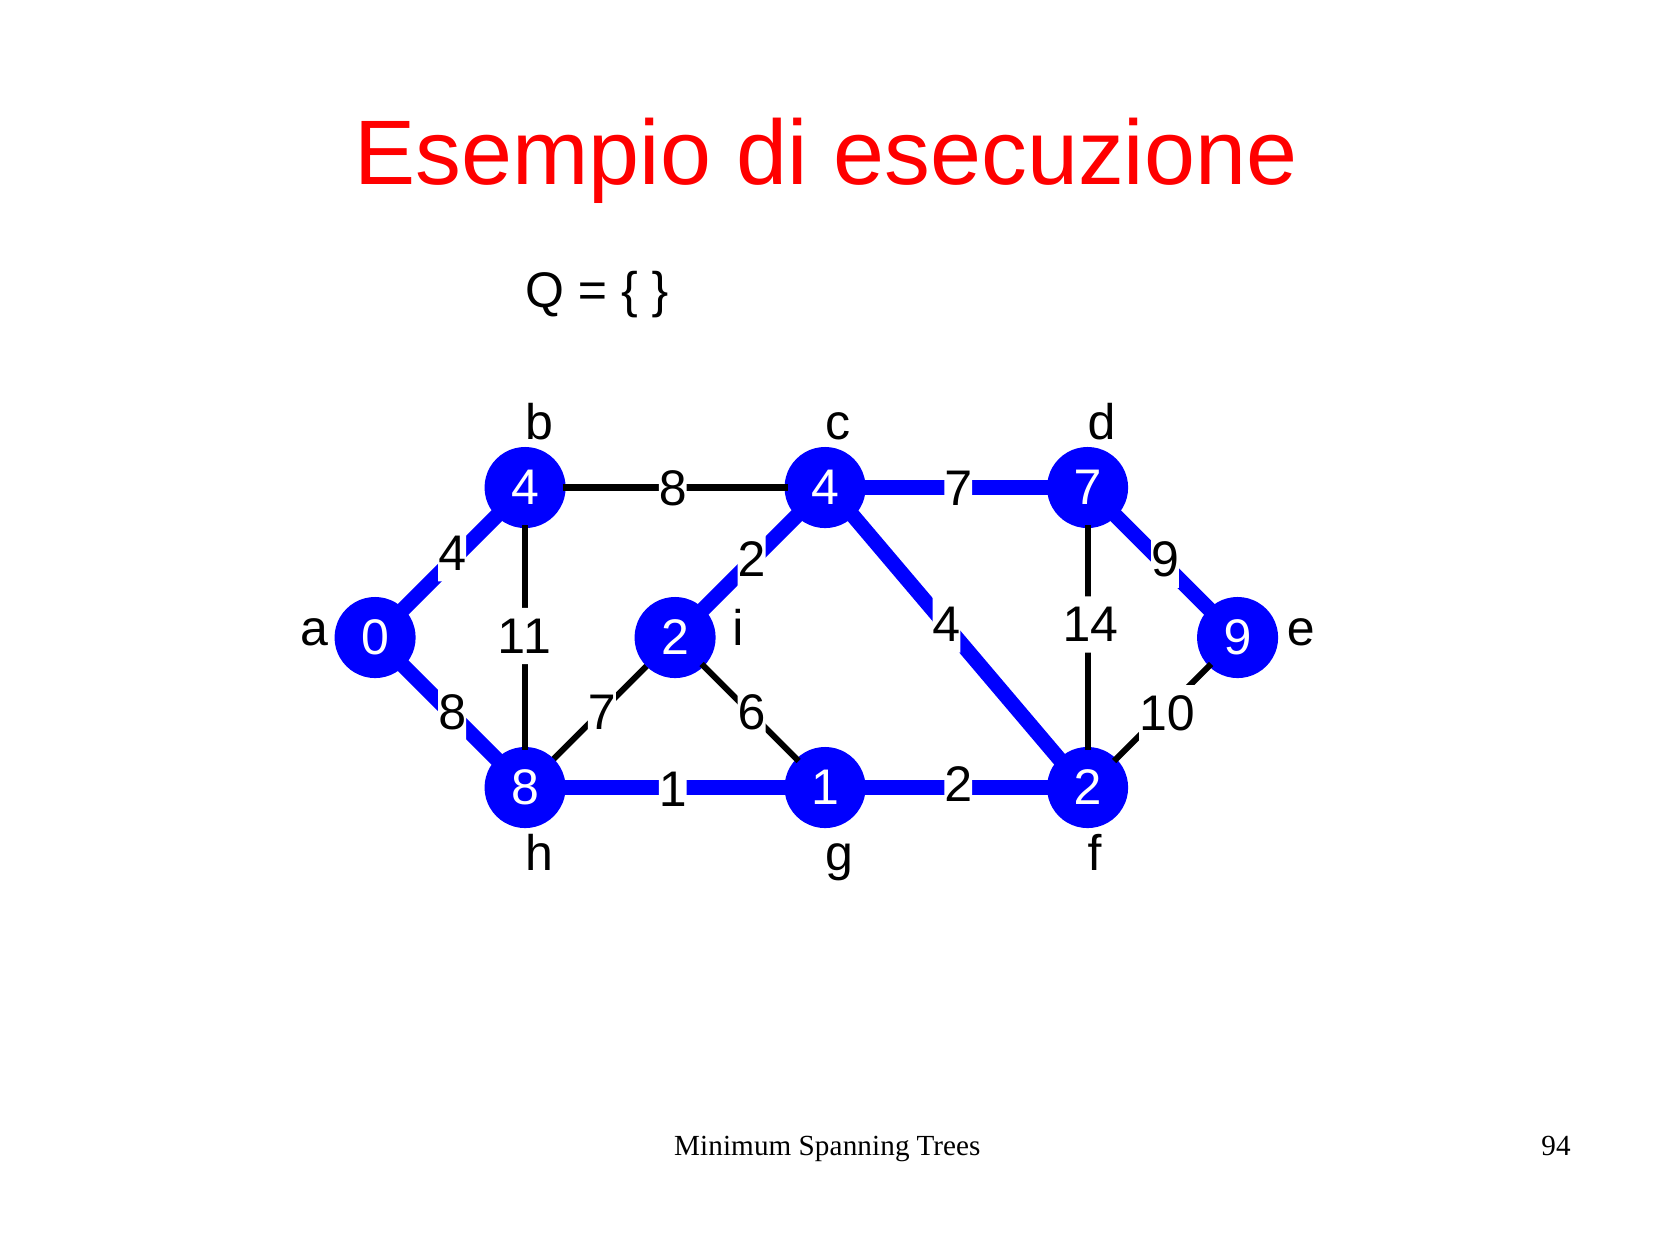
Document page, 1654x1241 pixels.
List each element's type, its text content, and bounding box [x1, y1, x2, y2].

text_box h [525, 825, 563, 882]
text_box b [525, 394, 563, 451]
text_box i [732, 600, 770, 657]
text_box 8 [438, 684, 467, 741]
text_box 2 [637, 600, 713, 676]
text_box 11 [497, 607, 557, 665]
text_box 14 [1062, 596, 1119, 653]
text_box 2 [737, 531, 766, 588]
text_box 7 [1050, 450, 1126, 525]
text_box 4 [487, 450, 563, 525]
text_box 1 [658, 761, 687, 818]
text_box 2 [944, 756, 973, 813]
text_box 0 [338, 600, 413, 676]
text_box 7 [587, 684, 616, 742]
text_box a [300, 600, 338, 657]
text_box e [1286, 600, 1325, 657]
text_box d [1087, 394, 1126, 451]
text_box 9 [1151, 531, 1179, 588]
text_box 10 [1139, 685, 1195, 742]
text_box g [825, 825, 863, 882]
text_box 9 [1200, 600, 1276, 676]
text_box 4 [787, 450, 863, 526]
title Esempio di esecuzione [82, 49, 1571, 257]
text_box 7 [944, 460, 973, 517]
text_box f [1087, 825, 1126, 882]
text_box 1 [788, 750, 863, 826]
text_box Q = { } [525, 262, 1501, 319]
text_box c [825, 394, 863, 451]
text_box 2 [1050, 750, 1126, 826]
text_box 8 [658, 460, 687, 517]
text_box 8 [487, 750, 563, 826]
text_box 4 [438, 525, 467, 582]
text_box 6 [737, 684, 766, 742]
text_box 4 [932, 596, 961, 653]
